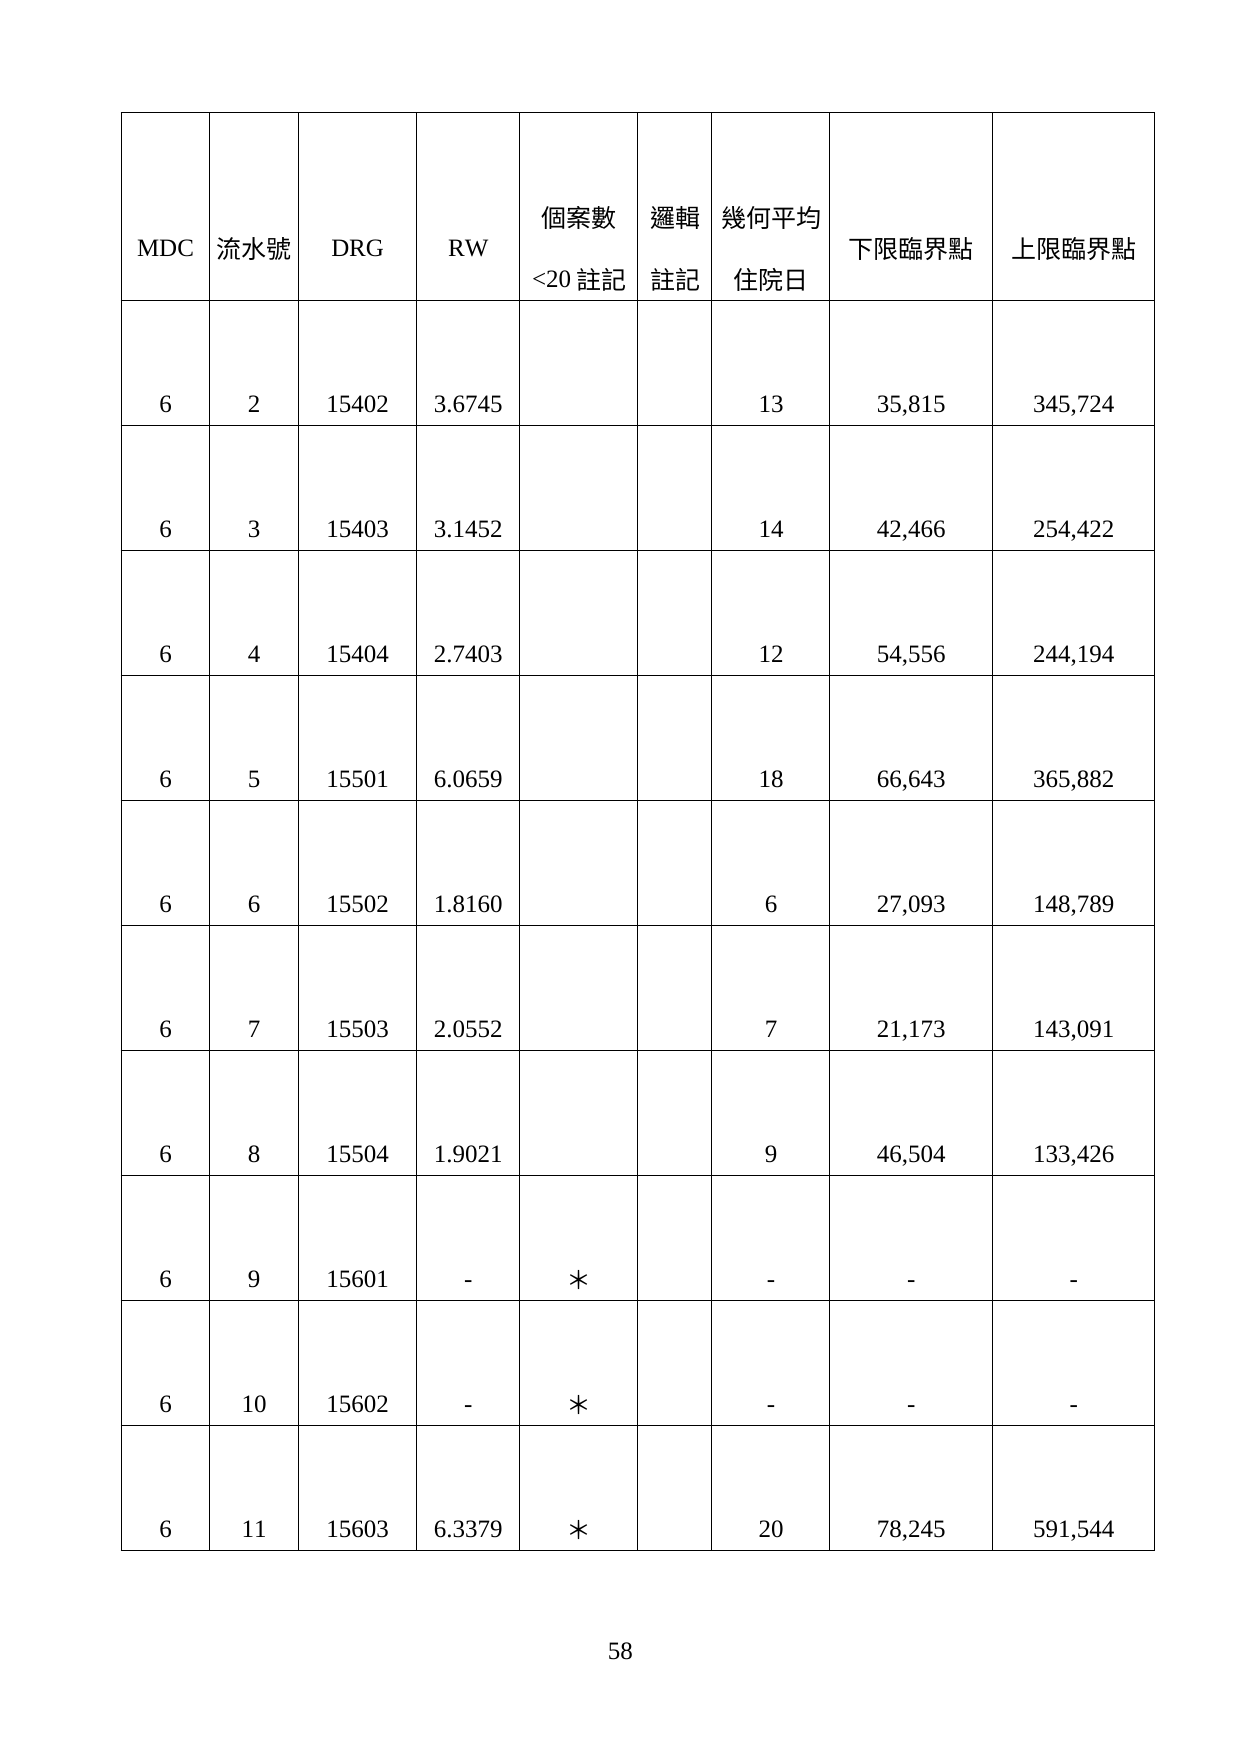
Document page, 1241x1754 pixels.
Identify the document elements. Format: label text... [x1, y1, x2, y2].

table_cell 3.1452 [417, 426, 519, 550]
table_cell 148,789 [993, 801, 1154, 925]
table_cell - [712, 1301, 829, 1425]
table_cell 15502 [299, 801, 416, 925]
table_header DRG [299, 113, 416, 300]
table_cell 254,422 [993, 426, 1154, 550]
table_cell ＊ [520, 1301, 637, 1425]
table_cell 15501 [299, 676, 416, 800]
table_header 流水號 [210, 113, 298, 300]
table_cell 27,093 [830, 801, 992, 925]
table_cell - [712, 1176, 829, 1300]
table_cell 18 [712, 676, 829, 800]
table_cell - [830, 1176, 992, 1300]
table_cell 3 [210, 426, 298, 550]
table_cell 365,882 [993, 676, 1154, 800]
table_cell [638, 926, 711, 1050]
table_cell - [993, 1301, 1154, 1425]
table_cell 15404 [299, 551, 416, 675]
table_cell 244,194 [993, 551, 1154, 675]
table_cell 9 [210, 1176, 298, 1300]
table_cell 10 [210, 1301, 298, 1425]
table_header 邏輯註記 [638, 113, 711, 300]
table_cell [638, 1426, 711, 1550]
table_cell [638, 1051, 711, 1175]
table_cell - [993, 1176, 1154, 1300]
table_cell 6 [122, 301, 209, 425]
table_cell [638, 801, 711, 925]
table_cell 15504 [299, 1051, 416, 1175]
table_cell 78,245 [830, 1426, 992, 1550]
table_cell 35,815 [830, 301, 992, 425]
table_header 上限臨界點 [993, 113, 1154, 300]
table_cell 1.9021 [417, 1051, 519, 1175]
table_cell 8 [210, 1051, 298, 1175]
table_cell 12 [712, 551, 829, 675]
table_cell 7 [210, 926, 298, 1050]
table_cell 15403 [299, 426, 416, 550]
table_cell [638, 301, 711, 425]
table_cell 15503 [299, 926, 416, 1050]
table_header 幾何平均住院日 [712, 113, 829, 300]
table_cell 6 [122, 551, 209, 675]
table_cell 54,556 [830, 551, 992, 675]
table_cell [520, 926, 637, 1050]
table_cell 7 [712, 926, 829, 1050]
table_cell 1.8160 [417, 801, 519, 925]
table_header MDC [122, 113, 209, 300]
table_cell 133,426 [993, 1051, 1154, 1175]
table_cell 42,466 [830, 426, 992, 550]
table_cell 20 [712, 1426, 829, 1550]
table_cell 5 [210, 676, 298, 800]
table_cell 14 [712, 426, 829, 550]
table_header 下限臨界點 [830, 113, 992, 300]
table_cell 591,544 [993, 1426, 1154, 1550]
table_cell 11 [210, 1426, 298, 1550]
table_cell 6.0659 [417, 676, 519, 800]
table_cell 143,091 [993, 926, 1154, 1050]
table_cell 345,724 [993, 301, 1154, 425]
table_cell [638, 551, 711, 675]
table_cell 6 [210, 801, 298, 925]
table_cell 6 [122, 801, 209, 925]
table_cell 6 [122, 926, 209, 1050]
table_cell 2.7403 [417, 551, 519, 675]
table_cell 15603 [299, 1426, 416, 1550]
table_cell - [830, 1301, 992, 1425]
table_cell 6 [122, 1176, 209, 1300]
table_cell [520, 801, 637, 925]
table_cell 15602 [299, 1301, 416, 1425]
table_cell [520, 301, 637, 425]
table_cell [638, 676, 711, 800]
table_cell 15601 [299, 1176, 416, 1300]
table_cell [520, 426, 637, 550]
table_cell [638, 1176, 711, 1300]
table_cell 15402 [299, 301, 416, 425]
table_cell 2.0552 [417, 926, 519, 1050]
table_header RW [417, 113, 519, 300]
table_cell 6 [122, 1426, 209, 1550]
table_cell [520, 1051, 637, 1175]
table_cell 46,504 [830, 1051, 992, 1175]
table_cell 4 [210, 551, 298, 675]
table_cell ＊ [520, 1426, 637, 1550]
table_cell 6 [122, 1051, 209, 1175]
table_cell [520, 676, 637, 800]
table_cell 66,643 [830, 676, 992, 800]
table_cell [520, 551, 637, 675]
table_cell [638, 1301, 711, 1425]
table_cell 6 [122, 426, 209, 550]
table_cell 21,173 [830, 926, 992, 1050]
table_cell 3.6745 [417, 301, 519, 425]
table_cell ＊ [520, 1176, 637, 1300]
table_cell 6 [122, 676, 209, 800]
table_cell - [417, 1176, 519, 1300]
table_cell 9 [712, 1051, 829, 1175]
table_cell - [417, 1301, 519, 1425]
table_cell 6.3379 [417, 1426, 519, 1550]
table_cell 2 [210, 301, 298, 425]
table_cell 13 [712, 301, 829, 425]
table_cell 6 [712, 801, 829, 925]
table_cell [638, 426, 711, 550]
table_cell 6 [122, 1301, 209, 1425]
table_header 個案數<20註記 [520, 113, 637, 300]
